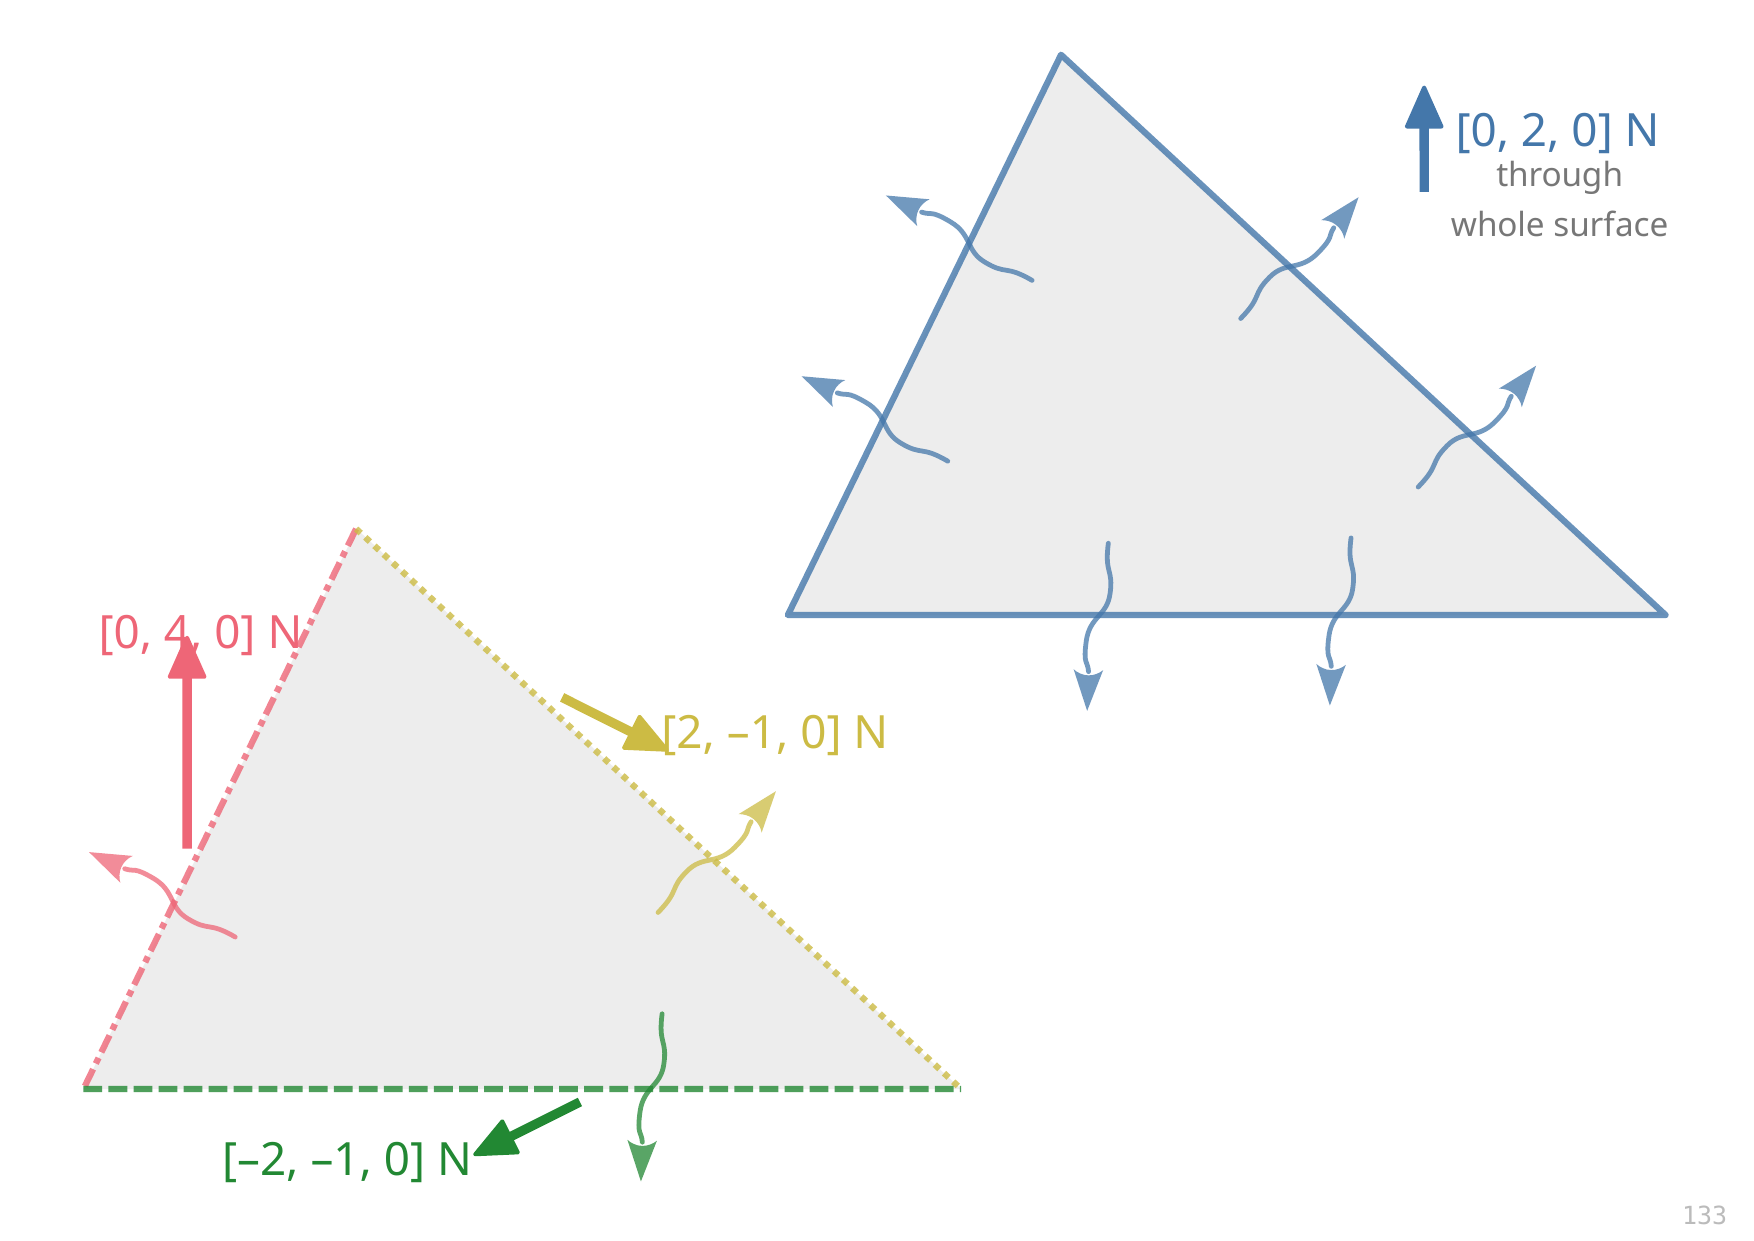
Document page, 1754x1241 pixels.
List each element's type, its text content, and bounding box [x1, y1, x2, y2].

text_box through whole surface [1435, 139, 1671, 228]
text_box [0, 2, 0] N [1440, 83, 1666, 139]
text_box [0, 4, 0] N [83, 585, 309, 651]
text_box [2, –1, 0] N [646, 685, 895, 751]
text_box [787, 54, 1666, 616]
text_box [–2, –1, 0] N [207, 1112, 478, 1178]
text_box [90, 533, 953, 1090]
